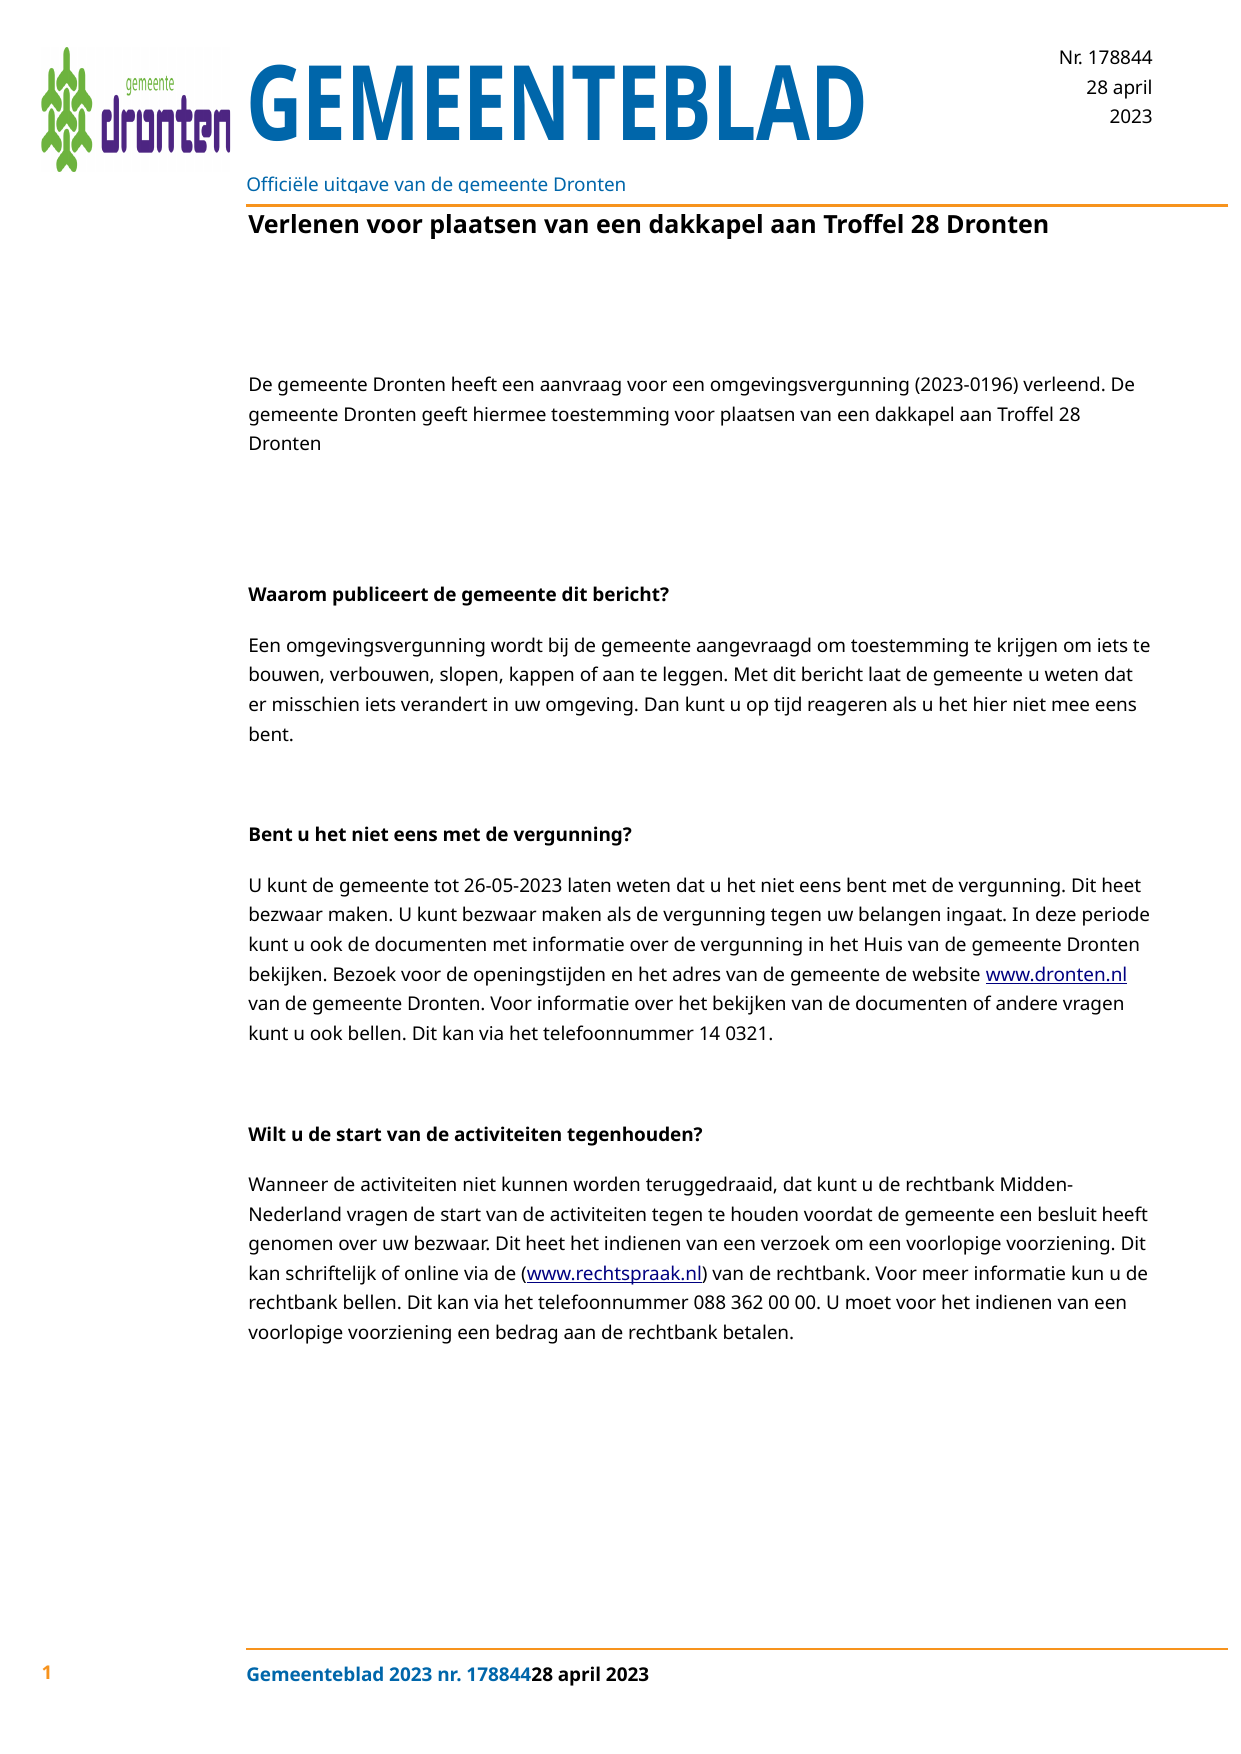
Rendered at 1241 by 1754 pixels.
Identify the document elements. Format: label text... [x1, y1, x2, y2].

text Bent u het niet eens met de vergunning? [248, 822, 1152, 847]
text Wilt u de start van de activiteiten tegenhouden? [248, 1121, 1152, 1146]
text Wanneer de activiteiten niet kunnen worden teruggedraaid, dat kunt u de rechtbank Midden-Nederland vragen de start van de activiteiten tegen te houden voordat de gemeente een besluit heeft genomen over uw bezwaar. Dit heet het indienen van een verzoek om een voorlopige voorziening. Dit kan schriftelijk of online via de (www.rechtspraak.nl) van de rechtbank. Voor meer informatie kun u de rechtbank bellen. Dit kan via het telefoonnummer 088 362 00 00. U moet voor het indienen van een voorlopige voorziening een bedrag aan de rechtbank betalen. [248, 1171, 1152, 1345]
text Een omgevingsvergunning wordt bij de gemeente aangevraagd om toestemming te krijgen om iets te bouwen, verbouwen, slopen, kappen of aan te leggen. Met dit bericht laat de gemeente u weten dat er misschien iets verandert in uw omgeving. Dan kunt u op tijd reageren als u het hier niet mee eens bent. [248, 632, 1152, 746]
text De gemeente Dronten heeft een aanvraag voor een omgevingsvergunning (2023-0196) verleend. De gemeente Dronten geeft hiermee toestemming voor plaatsen van een dakkapel aan Troffel 28 Dronten [248, 371, 1152, 456]
text Waarom publiceert de gemeente dit bericht? [248, 582, 1152, 607]
text Verlenen voor plaatsen van een dakkapel aan Troffel 28 Dronten [248, 207, 1152, 241]
text U kunt de gemeente tot 26-05-2023 laten weten dat u het niet eens bent met de vergunning. Dit heet bezwaar maken. U kunt bezwaar maken als de vergunning tegen uw belangen ingaat. In deze periode kunt u ook de documenten met informatie over de vergunning in het Huis van de gemeente Dronten bekijken. Bezoek voor de openingstijden en het adres van de gemeente de website www.dronten.nl van de gemeente Dronten. Voor informatie over het bekijken van de documenten of andere vragen kunt u ook bellen. Dit kan via het telefoonnummer 14 0321. [248, 872, 1152, 1046]
picture [41, 47, 231, 172]
